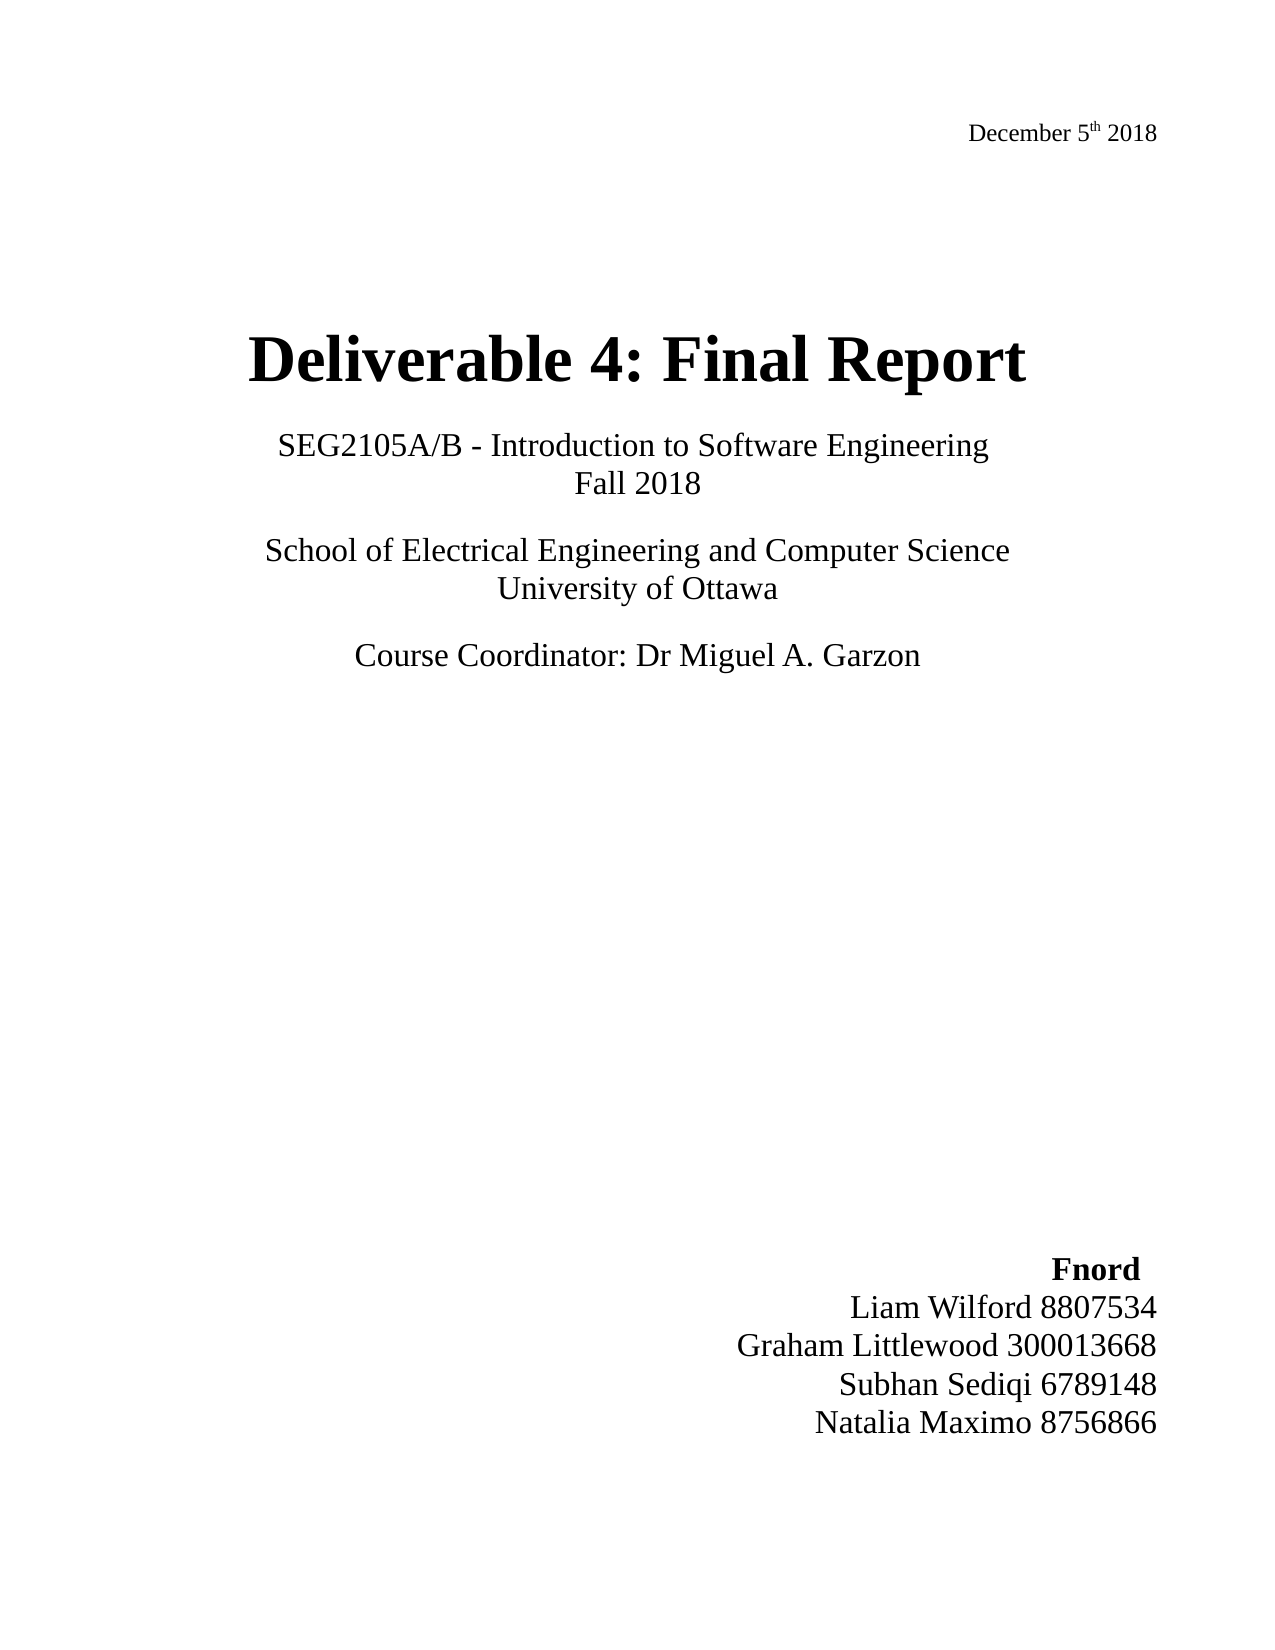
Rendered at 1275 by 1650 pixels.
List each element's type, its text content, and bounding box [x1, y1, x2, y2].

text Fall 2018 [118, 463, 1157, 501]
text December 5th 2018 [118, 118, 1157, 147]
text University of Ottawa [118, 568, 1157, 607]
text Course Coordinator: Dr Miguel A. Garzon [118, 636, 1157, 674]
text Deliverable 4: Final Report [118, 319, 1157, 396]
text Fnord [118, 1249, 1157, 1287]
text Graham Littlewood 300013668 [118, 1326, 1157, 1364]
text Liam Wilford 8807534 [118, 1287, 1157, 1326]
text Subhan Sediqi 6789148 [118, 1364, 1157, 1402]
text SEG2105A/B - Introduction to Software Engineering [118, 425, 1157, 463]
text Natalia Maximo 8756866 [118, 1402, 1157, 1441]
text School of Electrical Engineering and Computer Science [118, 530, 1157, 568]
